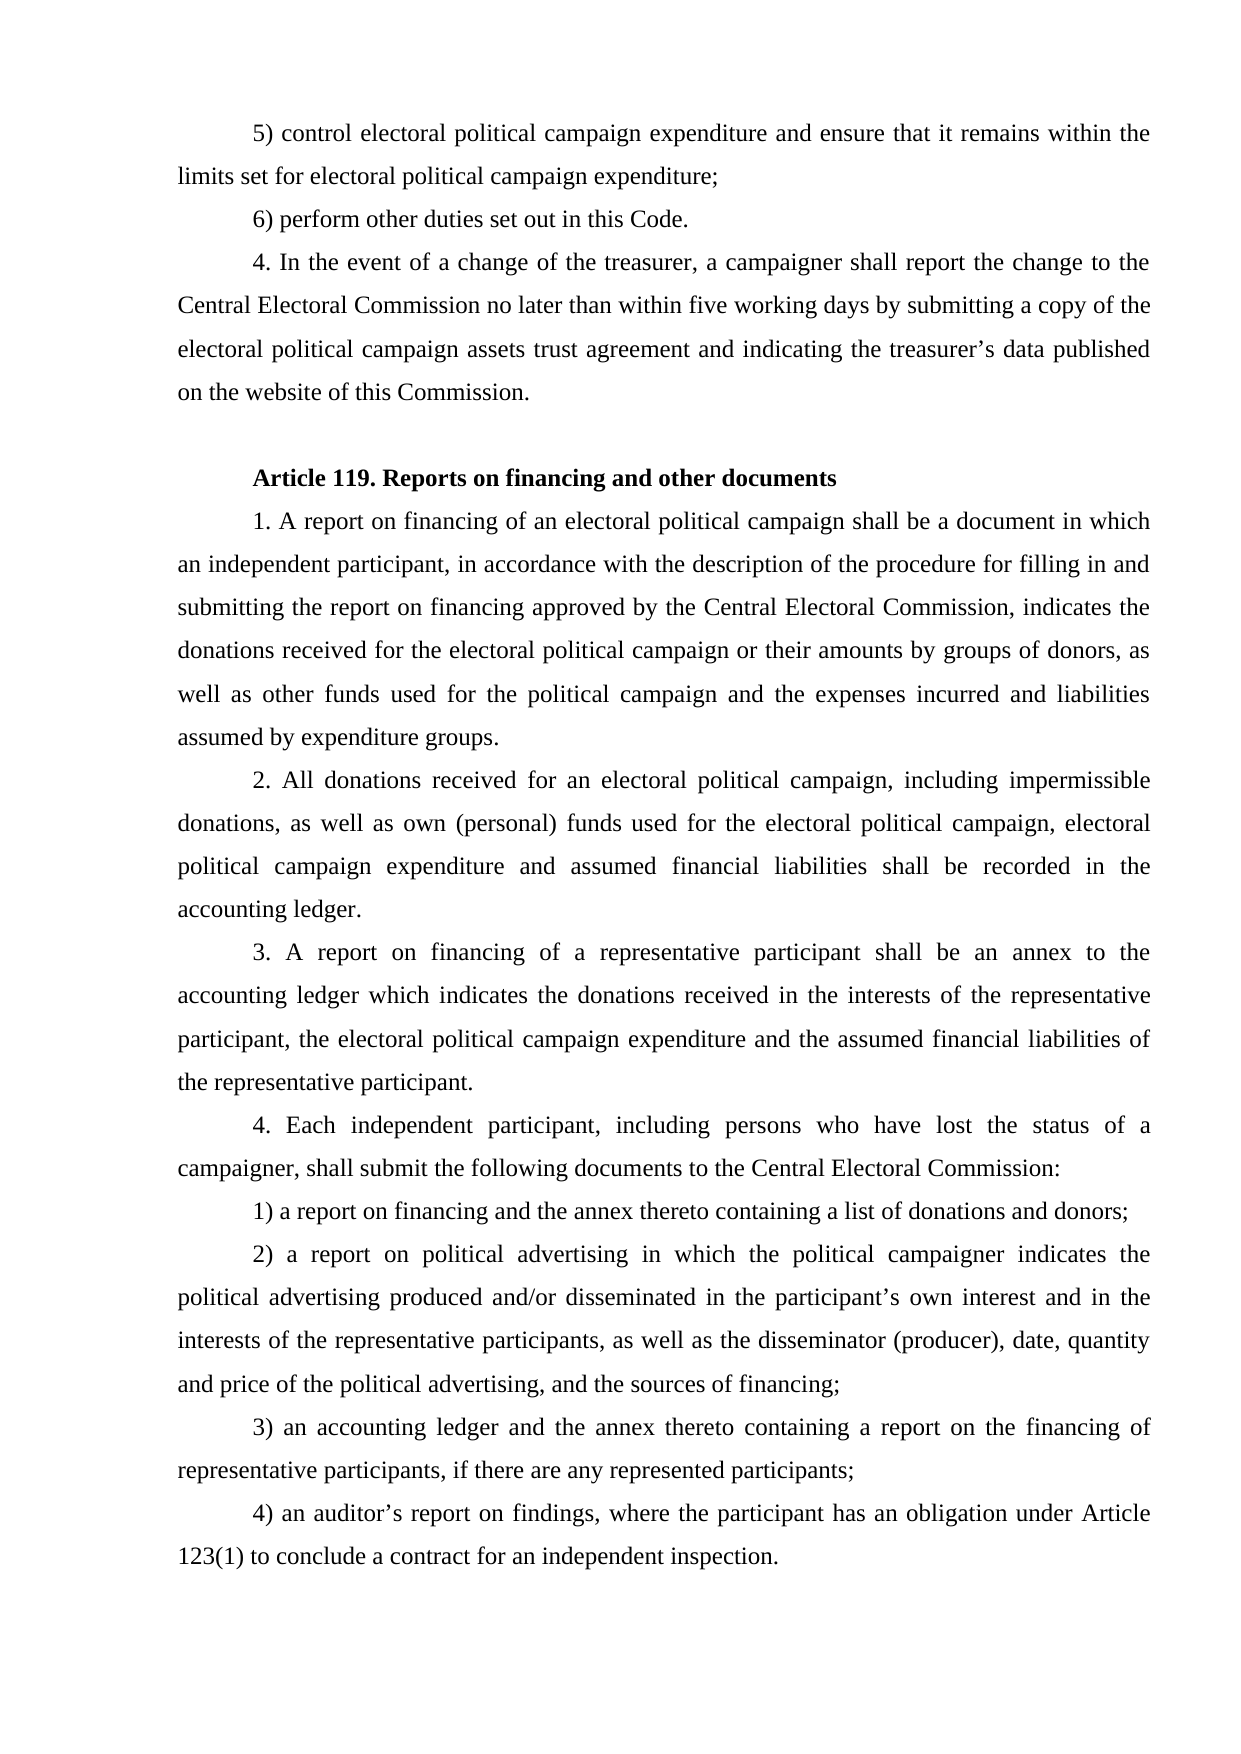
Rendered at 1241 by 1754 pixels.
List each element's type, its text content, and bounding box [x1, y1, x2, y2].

text 1) a report on financing and the annex thereto containing a list of donations and donors; [177, 1196, 1152, 1225]
text 2. All donations received for an electoral political campaign, including impermissible donations, as well as own (personal) funds used for the electoral political campaign, electoral political campaign expenditure and assumed financial liabilities shall be recorded in the accounting ledger. [177, 765, 1152, 923]
text 3. A report on financing of a representative participant shall be an annex to the accounting ledger which indicates the donations received in the interests of the representative participant, the electoral political campaign expenditure and the assumed financial liabilities of the representative participant. [177, 937, 1152, 1096]
text 5) control electoral political campaign expenditure and ensure that it remains within the limits set for electoral political campaign expenditure; [177, 118, 1152, 190]
text 2) a report on political advertising in which the political campaigner indicates the political advertising produced and/or disseminated in the participant’s own interest and in the interests of the representative participants, as well as the disseminator (producer), date, quantity and price of the political advertising, and the sources of financing; [177, 1239, 1152, 1397]
text 6) perform other duties set out in this Code. [177, 204, 1152, 233]
text Article 119. Reports on financing and other documents [177, 463, 1152, 492]
text 4. Each independent participant, including persons who have lost the status of a campaigner, shall submit the following documents to the Central Electoral Commission: [177, 1110, 1152, 1182]
text 1. A report on financing of an electoral political campaign shall be a document in which an independent participant, in accordance with the description of the procedure for filling in and submitting the report on financing approved by the Central Electoral Commission, indicates the donations received for the electoral political campaign or their amounts by groups of donors, as well as other funds used for the political campaign and the expenses incurred and liabilities assumed by expenditure groups. [177, 506, 1152, 751]
text 4) an auditor’s report on findings, where the participant has an obligation under Article 123(1) to conclude a contract for an independent inspection. [177, 1498, 1152, 1570]
text 4. In the event of a change of the treasurer, a campaigner shall report the change to the Central Electoral Commission no later than within five working days by submitting a copy of the electoral political campaign assets trust agreement and indicating the treasurer’s data published on the website of this Commission. [177, 247, 1152, 406]
text 3) an accounting ledger and the annex thereto containing a report on the financing of representative participants, if there are any represented participants; [177, 1412, 1152, 1484]
